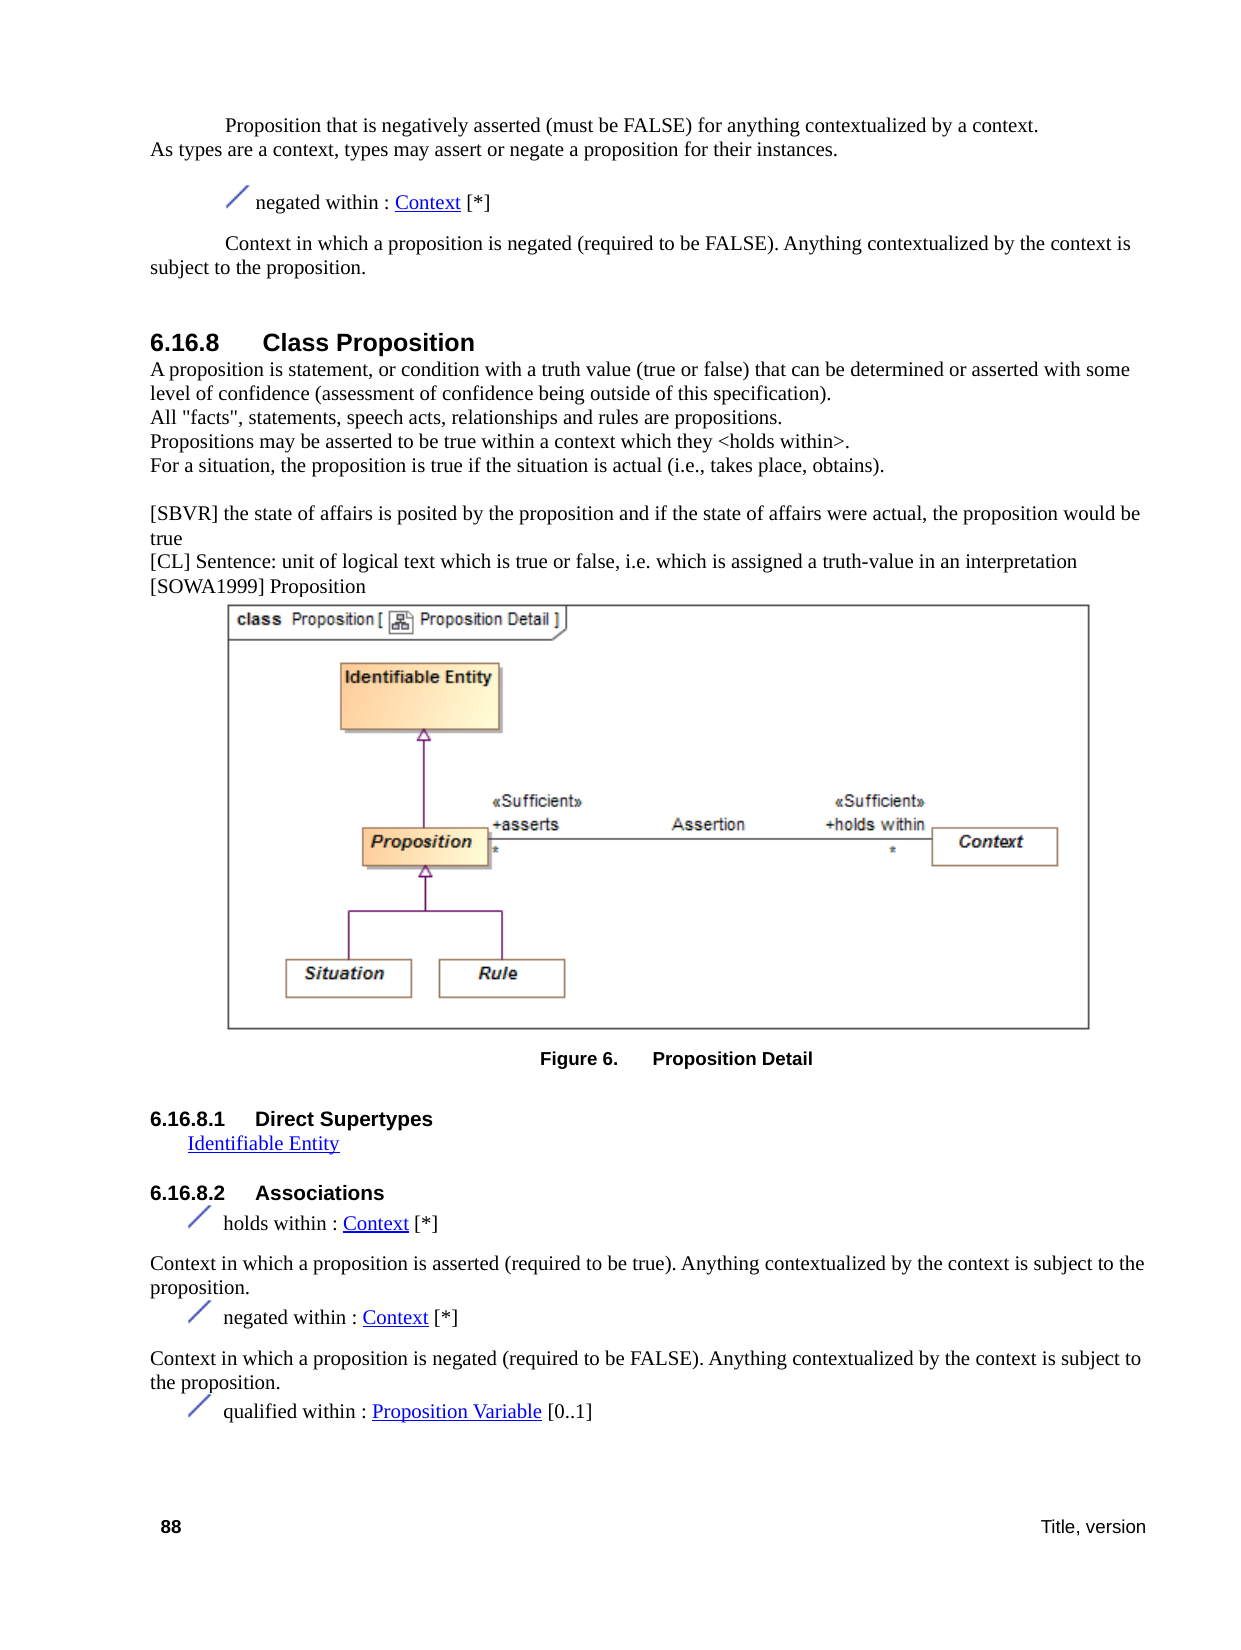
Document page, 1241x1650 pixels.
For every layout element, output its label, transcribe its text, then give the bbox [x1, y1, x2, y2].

text holds within : Context [*] [187, 1205, 1165, 1234]
text qualified within : Proposition Variable [0..1] [187, 1394, 1165, 1423]
subtitle Associations [150, 1181, 1165, 1205]
picture [187, 1393, 213, 1419]
picture [187, 1299, 213, 1325]
text Context in which a proposition is asserted (required to be true). Anything contextualized by the context is subject to the proposition. [150, 1251, 1165, 1299]
picture [187, 1204, 213, 1230]
text Proposition that is negatively asserted (must be FALSE) for anything contextualized by a context. As types are a context, types may assert or negate a proposition for their instances. [150, 112, 1165, 185]
picture [225, 184, 251, 210]
text Context in which a proposition is negated (required to be FALSE). Anything contextualized by the context is subject to the proposition. [150, 1346, 1165, 1394]
text negated within : Context [*] [150, 185, 1165, 214]
picture [220, 597, 1096, 1036]
subtitle Class Proposition [150, 328, 1165, 357]
text Identifiable Entity [187, 1131, 1165, 1155]
subtitle Direct Supertypes [150, 1107, 1165, 1131]
text A proposition is statement, or condition with a truth value (true or false) that can be determined or asserted with some level of confidence (assessment of confidence being outside of this specification). All "facts", statements, speech acts, relationships and rules are propositions. Propositions may be asserted to be true within a context which they <holds within>. For a situation, the proposition is true if the situation is actual (i.e., takes place, obtains). [SBVR] the state of affairs is posited by the proposition and if the state of affairs were actual, the proposition would be true [CL] Sentence: unit of logical text which is true or false, i.e. which is assigned a truth-value in an interpretation [SOWA1999] Proposition [150, 357, 1165, 598]
text negated within : Context [*] [187, 1299, 1165, 1329]
list Proposition Detail [187, 1048, 1165, 1069]
text Context in which a proposition is negated (required to be FALSE). Anything contextualized by the context is subject to the proposition. [150, 231, 1165, 279]
